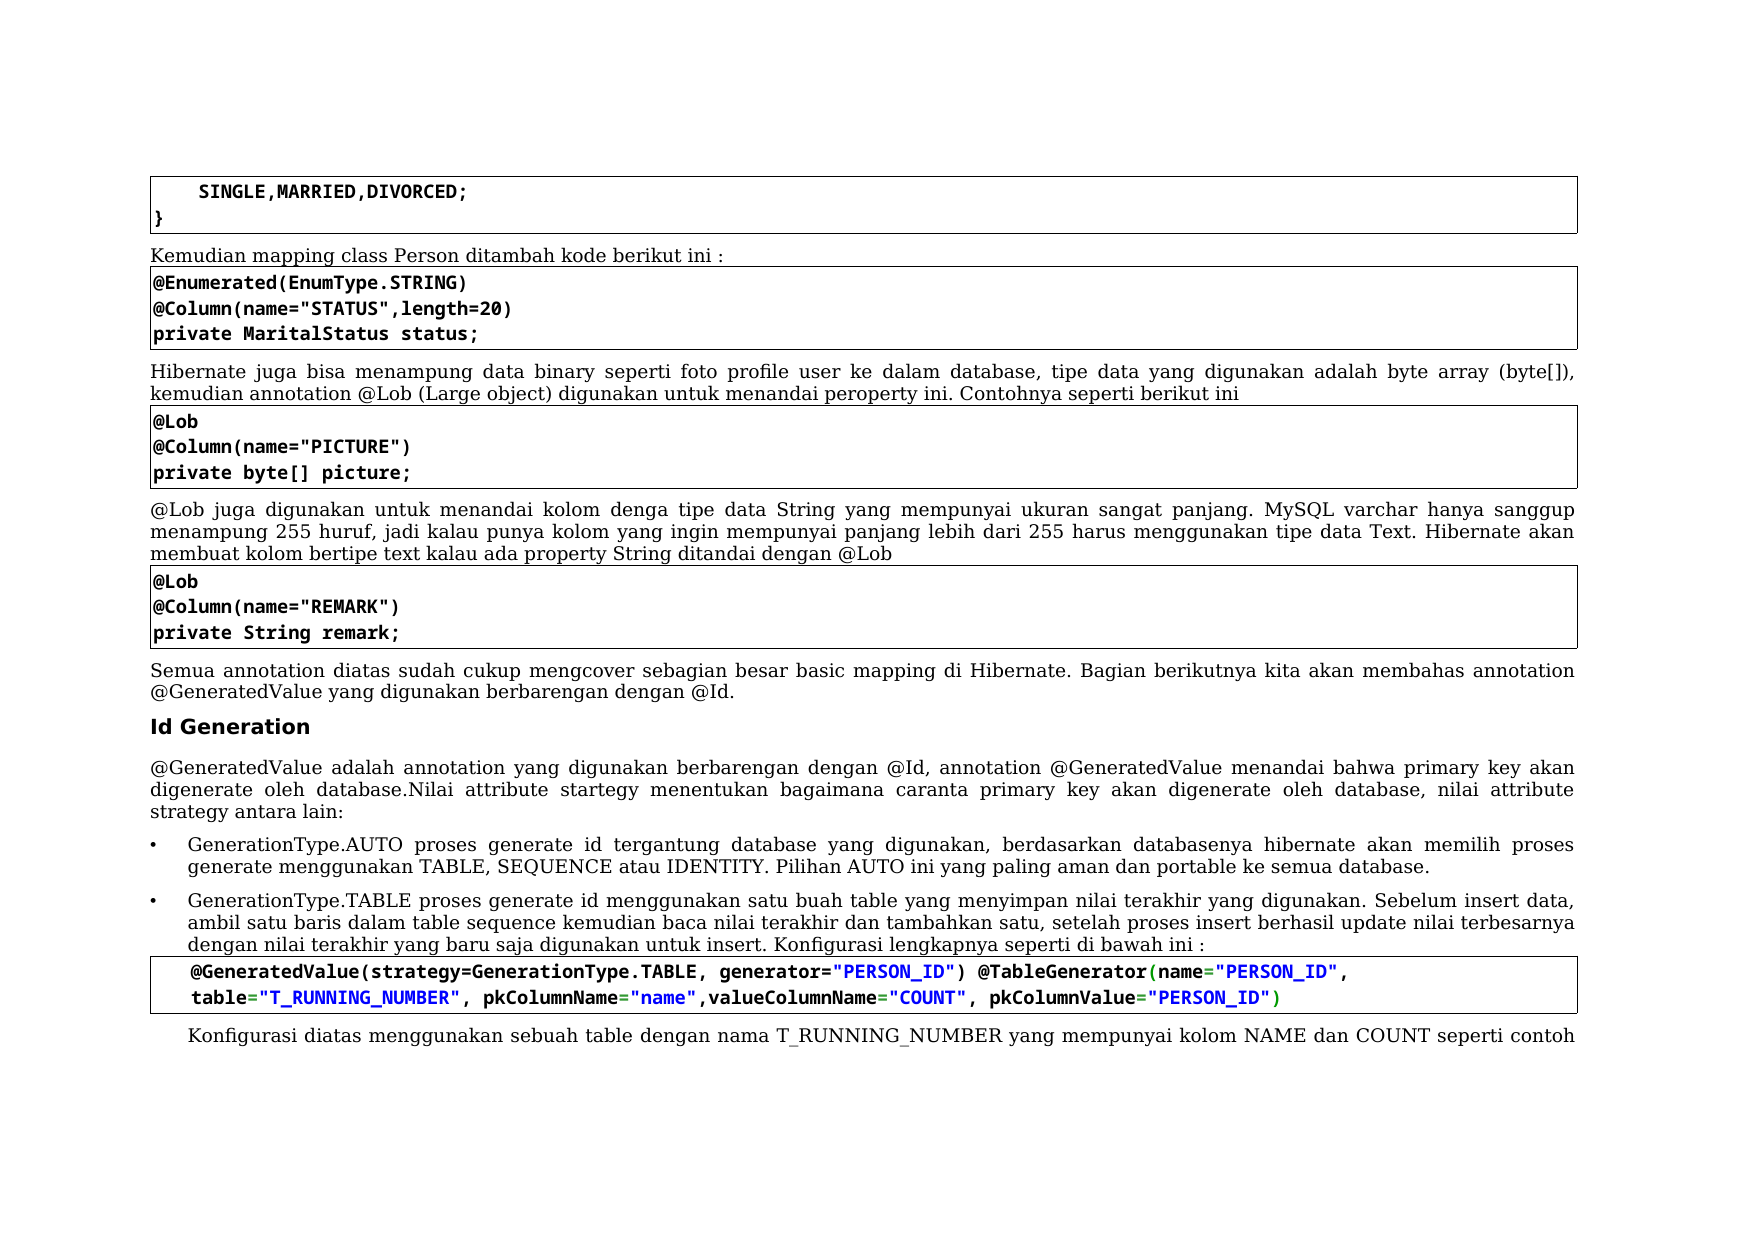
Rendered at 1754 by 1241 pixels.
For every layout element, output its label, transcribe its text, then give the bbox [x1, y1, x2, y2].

list GenerationType.AUTO proses generate id tergantung database yang digunakan, berdasarkan databasenya hibernate akan memilih proses generate menggunakan TABLE, SEQUENCE atau IDENTITY. Pilihan AUTO ini yang paling aman dan portable ke semua database. [150, 834, 1577, 878]
text @Column(name="REMARK") [151, 591, 1577, 616]
text @Lob [151, 406, 1577, 430]
text @Lob [151, 566, 1577, 591]
list @GeneratedValue(strategy=GenerationType.TABLE, generator="PERSON_ID") @TableGenerator(name="PERSON_ID", table="T_RUNNING_NUMBER", pkColumnName="name",valueColumnName="COUNT", pkColumnValue="PERSON_ID") [151, 957, 1577, 1013]
text private MaritalStatus status; [151, 317, 1577, 349]
text SINGLE,MARRIED,DIVORCED; [151, 177, 1577, 201]
text Semua annotation diatas sudah cukup mengcover sebagian besar basic mapping di Hibernate. Bagian berikutnya kita akan membahas annotation @GeneratedValue yang digunakan berbarengan dengan @Id. [150, 659, 1577, 703]
list GenerationType.TABLE proses generate id menggunakan satu buah table yang menyimpan nilai terakhir yang digunakan. Sebelum insert data, ambil satu baris dalam table sequence kemudian baca nilai terakhir dan tambahkan satu, setelah proses insert berhasil update nilai terbesarnya dengan nilai terakhir yang baru saja digunakan untuk insert. Konfigurasi lengkapnya seperti di bawah ini : [150, 890, 1577, 956]
text Kemudian mapping class Person ditambah kode berikut ini : [150, 244, 1577, 266]
text Hibernate juga bisa menampung data binary seperti foto profile user ke dalam database, tipe data yang digunakan adalah byte array (byte[]), kemudian annotation @Lob (Large object) digunakan untuk menandai peroperty ini. Contohnya seperti berikut ini [150, 361, 1577, 405]
text @Column(name="STATUS",length=20) [151, 292, 1577, 317]
text @GeneratedValue adalah annotation yang digunakan berbarengan dengan @Id, annotation @GeneratedValue menandai bahwa primary key akan digenerate oleh database.Nilai attribute startegy menentukan bagaimana caranta primary key akan digenerate oleh database, nilai attribute strategy antara lain: [150, 757, 1577, 823]
text @Lob juga digunakan untuk menandai kolom denga tipe data String yang mempunyai ukuran sangat panjang. MySQL varchar hanya sanggup menampung 255 huruf, jadi kalau punya kolom yang ingin mempunyai panjang lebih dari 255 harus menggunakan tipe data Text. Hibernate akan membuat kolom bertipe text kalau ada property String ditandai dengan @Lob [150, 499, 1577, 565]
subtitle Id Generation [150, 715, 1577, 739]
text private byte[] picture; [151, 456, 1577, 488]
list Konfigurasi diatas menggunakan sebuah table dengan nama T_RUNNING_NUMBER yang mempunyai kolom NAME dan COUNT seperti contoh [150, 1025, 1577, 1047]
text @Enumerated(EnumType.STRING) [151, 267, 1577, 292]
text } [151, 201, 1577, 233]
text private String remark; [151, 616, 1577, 648]
text @Column(name="PICTURE") [151, 430, 1577, 456]
